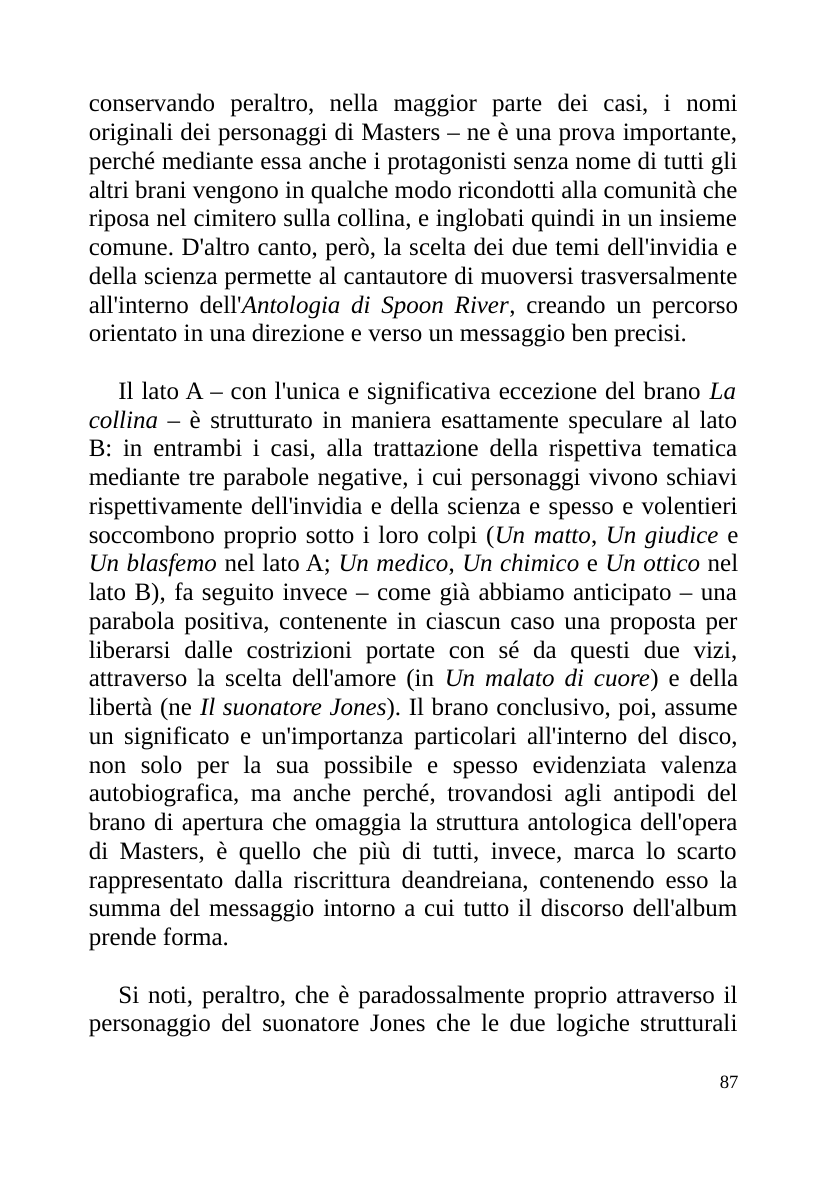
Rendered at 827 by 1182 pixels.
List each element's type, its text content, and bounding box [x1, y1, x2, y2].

text Si noti, peraltro, che è paradossalmente proprio attraverso il personaggio del suonatore Jones che le due logiche strutturali [88, 980, 738, 1037]
text Il lato A – con l'unica e significativa eccezione del brano La collina – è strutturato in maniera esattamente speculare al lato B: in entrambi i casi, alla trattazione della rispettiva tematica mediante tre parabole negative, i cui personaggi vivono schiavi rispettivamente dell'invidia e della scienza e spesso e volentieri soccombono proprio sotto i loro colpi (Un matto, Un giudice e Un blasfemo nel lato A; Un medico, Un chimico e Un ottico nel lato B), fa seguito invece – come già abbiamo anticipato – una parabola positiva, contenente in ciascun caso una proposta per liberarsi dalle costrizioni portate con sé da questi due vizi, attraverso la scelta dell'amore (in Un malato di cuore) e della libertà (ne Il suonatore Jones). Il brano conclusivo, poi, assume un significato e un'importanza particolari all'interno del disco, non solo per la sua possibile e spesso evidenziata valenza autobiografica, ma anche perché, trovandosi agli antipodi del brano di apertura che omaggia la struttura antologica dell'opera di Masters, è quello che più di tutti, invece, marca lo scarto rappresentato dalla riscrittura deandreiana, contenendo esso la summa del messaggio intorno a cui tutto il discorso dell'album prende forma. [88, 376, 738, 951]
text conservando peraltro, nella maggior parte dei casi, i nomi originali dei personaggi di Masters – ne è una prova importante, perché mediante essa anche i protagonisti senza nome di tutti gli altri brani vengono in qualche modo ricondotti alla comunità che riposa nel cimitero sulla collina, e inglobati quindi in un insieme comune. D'altro canto, però, la scelta dei due temi dell'invidia e della scienza permette al cantautore di muoversi trasversalmente all'interno dell'Antologia di Spoon River, creando un percorso orientato in una direzione e verso un messaggio ben precisi. [88, 88, 738, 347]
